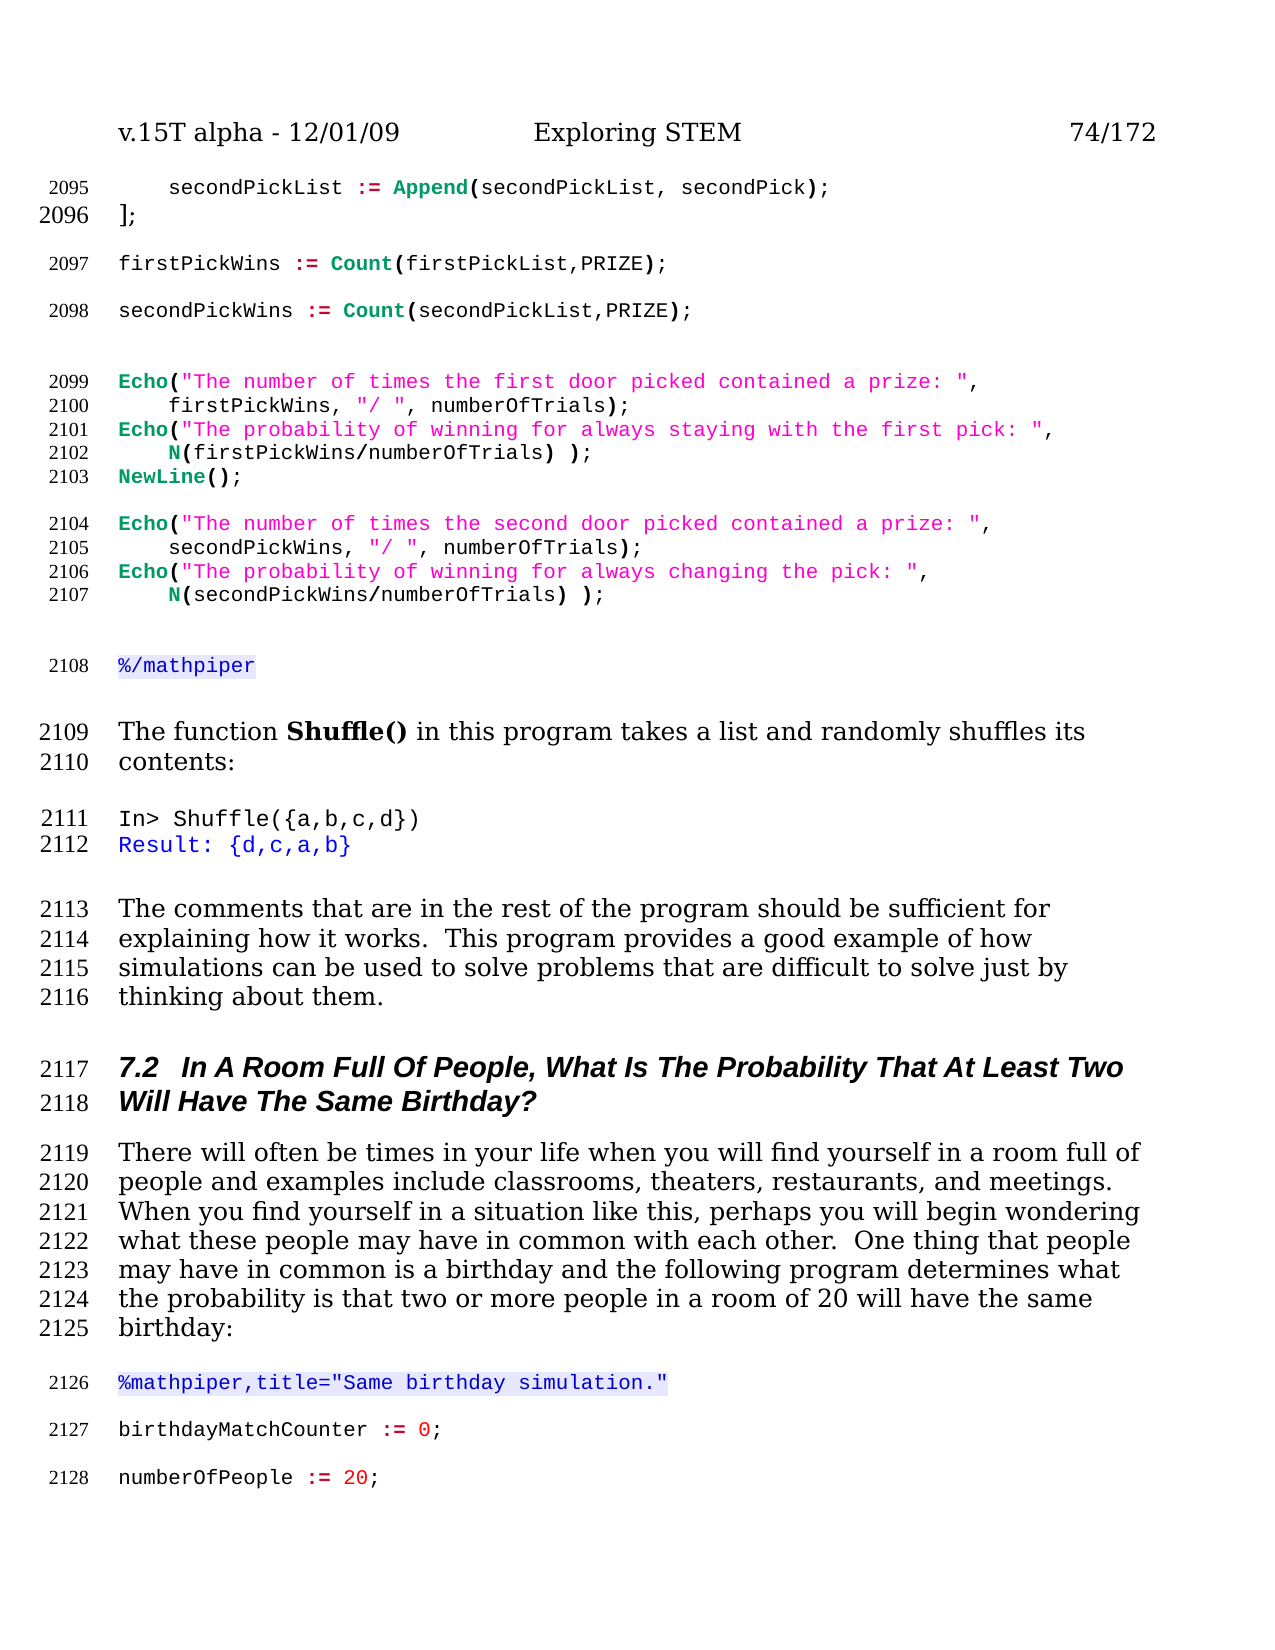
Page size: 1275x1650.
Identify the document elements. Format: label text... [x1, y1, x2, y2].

text Echo("The probability of winning for always staying with the first pick: ", [118, 419, 1157, 442]
text numberOfPeople := 20; [118, 1467, 1157, 1490]
text %/mathpiper [118, 655, 1157, 679]
text There will often be times in your life when you will find yourself in a room full of people and examples include classrooms, theaters, restaurants, and meetings. When you find yourself in a situation like this, perhaps you will begin wondering what these people may have in common with each other. One thing that people may have in common is a birthday and the following program determines what the probability is that two or more people in a room of 20 will have the same birthday: [118, 1138, 1157, 1342]
text N(secondPickWins/numberOfTrials) ); [118, 584, 1157, 608]
text The function Shuffle() in this program takes a list and randomly shuffles its contents: [118, 717, 1157, 776]
text birthdayMatchCounter := 0; [118, 1419, 1157, 1443]
text In> Shuffle({a,b,c,d}) [118, 808, 1157, 834]
text NewLine(); [118, 466, 1157, 490]
text %mathpiper,title="Same birthday simulation." [118, 1372, 1157, 1396]
text firstPickWins := Count(firstPickList,PRIZE); [118, 253, 1157, 277]
text secondPickWins, "/ ", numberOfTrials); [118, 537, 1157, 561]
text The comments that are in the rest of the program should be sufficient for explaining how it works. This program provides a good example of how simulations can be used to solve problems that are difficult to solve just by thinking about them. [118, 894, 1157, 1011]
subtitle In A Room Full Of People, What Is The Probability That At Least Two Will Have The Same Birthday? [118, 1050, 1157, 1117]
text Result: {d,c,a,b} [118, 834, 1157, 860]
text secondPickList := Append(secondPickList, secondPick); [118, 177, 1157, 200]
text Echo("The number of times the second door picked contained a prize: ", [118, 513, 1157, 537]
text firstPickWins, "/ ", numberOfTrials); [118, 395, 1157, 419]
text Echo("The probability of winning for always changing the pick: ", [118, 561, 1157, 584]
text Echo("The number of times the first door picked contained a prize: ", [118, 371, 1157, 395]
text ]; [118, 200, 1157, 229]
text N(firstPickWins/numberOfTrials) ); [118, 442, 1157, 466]
text secondPickWins := Count(secondPickList,PRIZE); [118, 301, 1157, 324]
